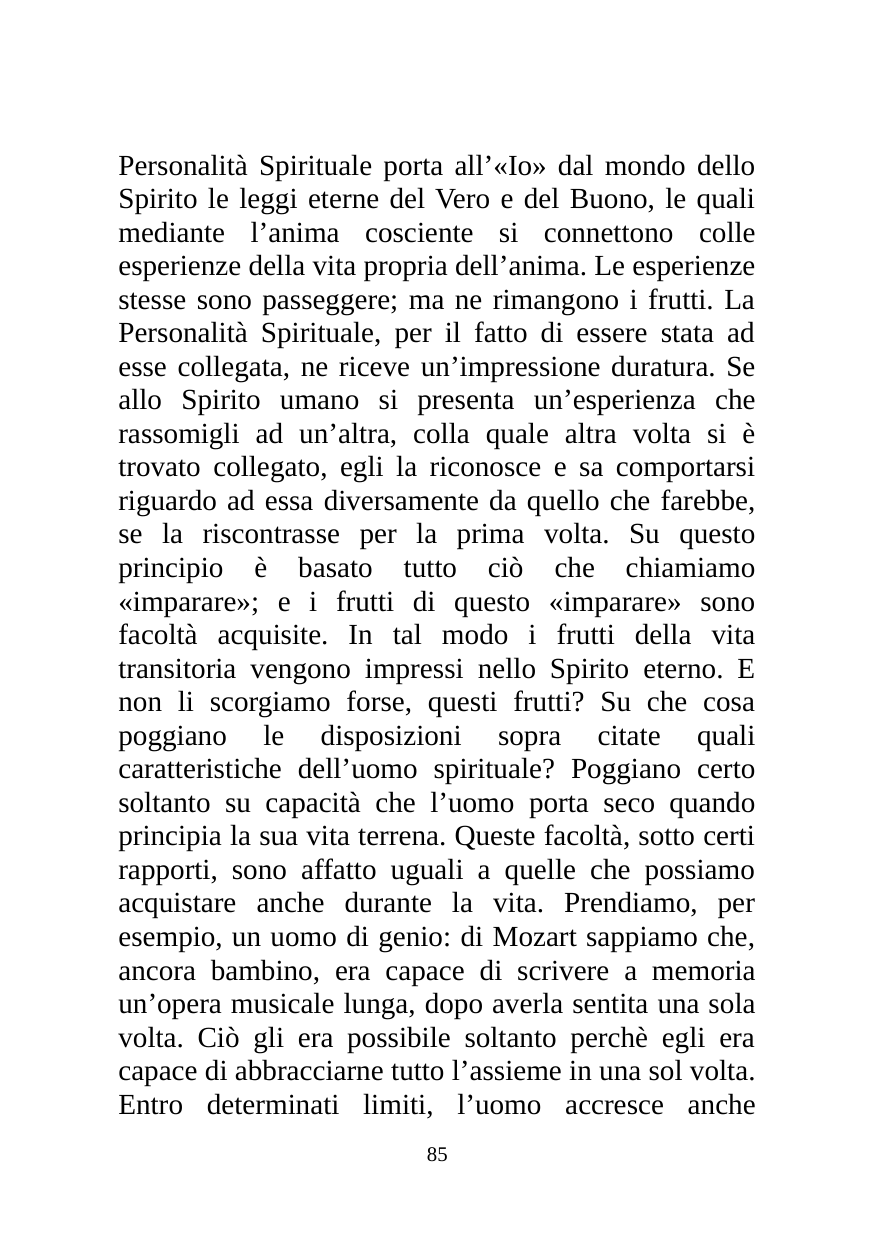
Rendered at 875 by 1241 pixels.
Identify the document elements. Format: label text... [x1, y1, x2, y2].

text Personalità Spirituale porta all’«Io» dal mondo dello Spirito le leggi eterne del Vero e del Buono, le quali mediante l’anima cosciente si connettono colle esperienze della vita propria dell’anima. Le esperienze stesse sono passeggere; ma ne rimangono i frutti. La Personalità Spirituale, per il fatto di essere stata ad esse collegata, ne riceve un’impressione duratura. Se allo Spirito umano si presenta un’esperienza che rassomigli ad un’altra, colla quale altra volta si è trovato collegato, egli la riconosce e sa comportarsi riguardo ad essa diversamente da quello che farebbe, se la riscontrasse per la prima volta. Su questo principio è basato tutto ciò che chiamiamo «imparare»; e i frutti di questo «imparare» sono facoltà acquisite. In tal modo i frutti della vita transitoria vengono impressi nello Spirito eterno. E non li scorgiamo forse, questi frutti? Su che cosa poggiano le disposizioni sopra citate quali caratteristiche dell’uomo spirituale? Poggiano certo soltanto su capacità che l’uomo porta seco quando principia la sua vita terrena. Queste facoltà, sotto certi rapporti, sono affatto uguali a quelle che possiamo acquistare anche durante la vita. Prendiamo, per esempio, un uomo di genio: di Mozart sappiamo che, ancora bambino, era capace di scrivere a memoria un’opera musicale lunga, dopo averla sentita una sola volta. Ciò gli era possibile soltanto perchè egli era capace di abbracciarne tutto l’assieme in una sol volta. Entro determinati limiti, l’uomo accresce anche [118, 148, 756, 1120]
